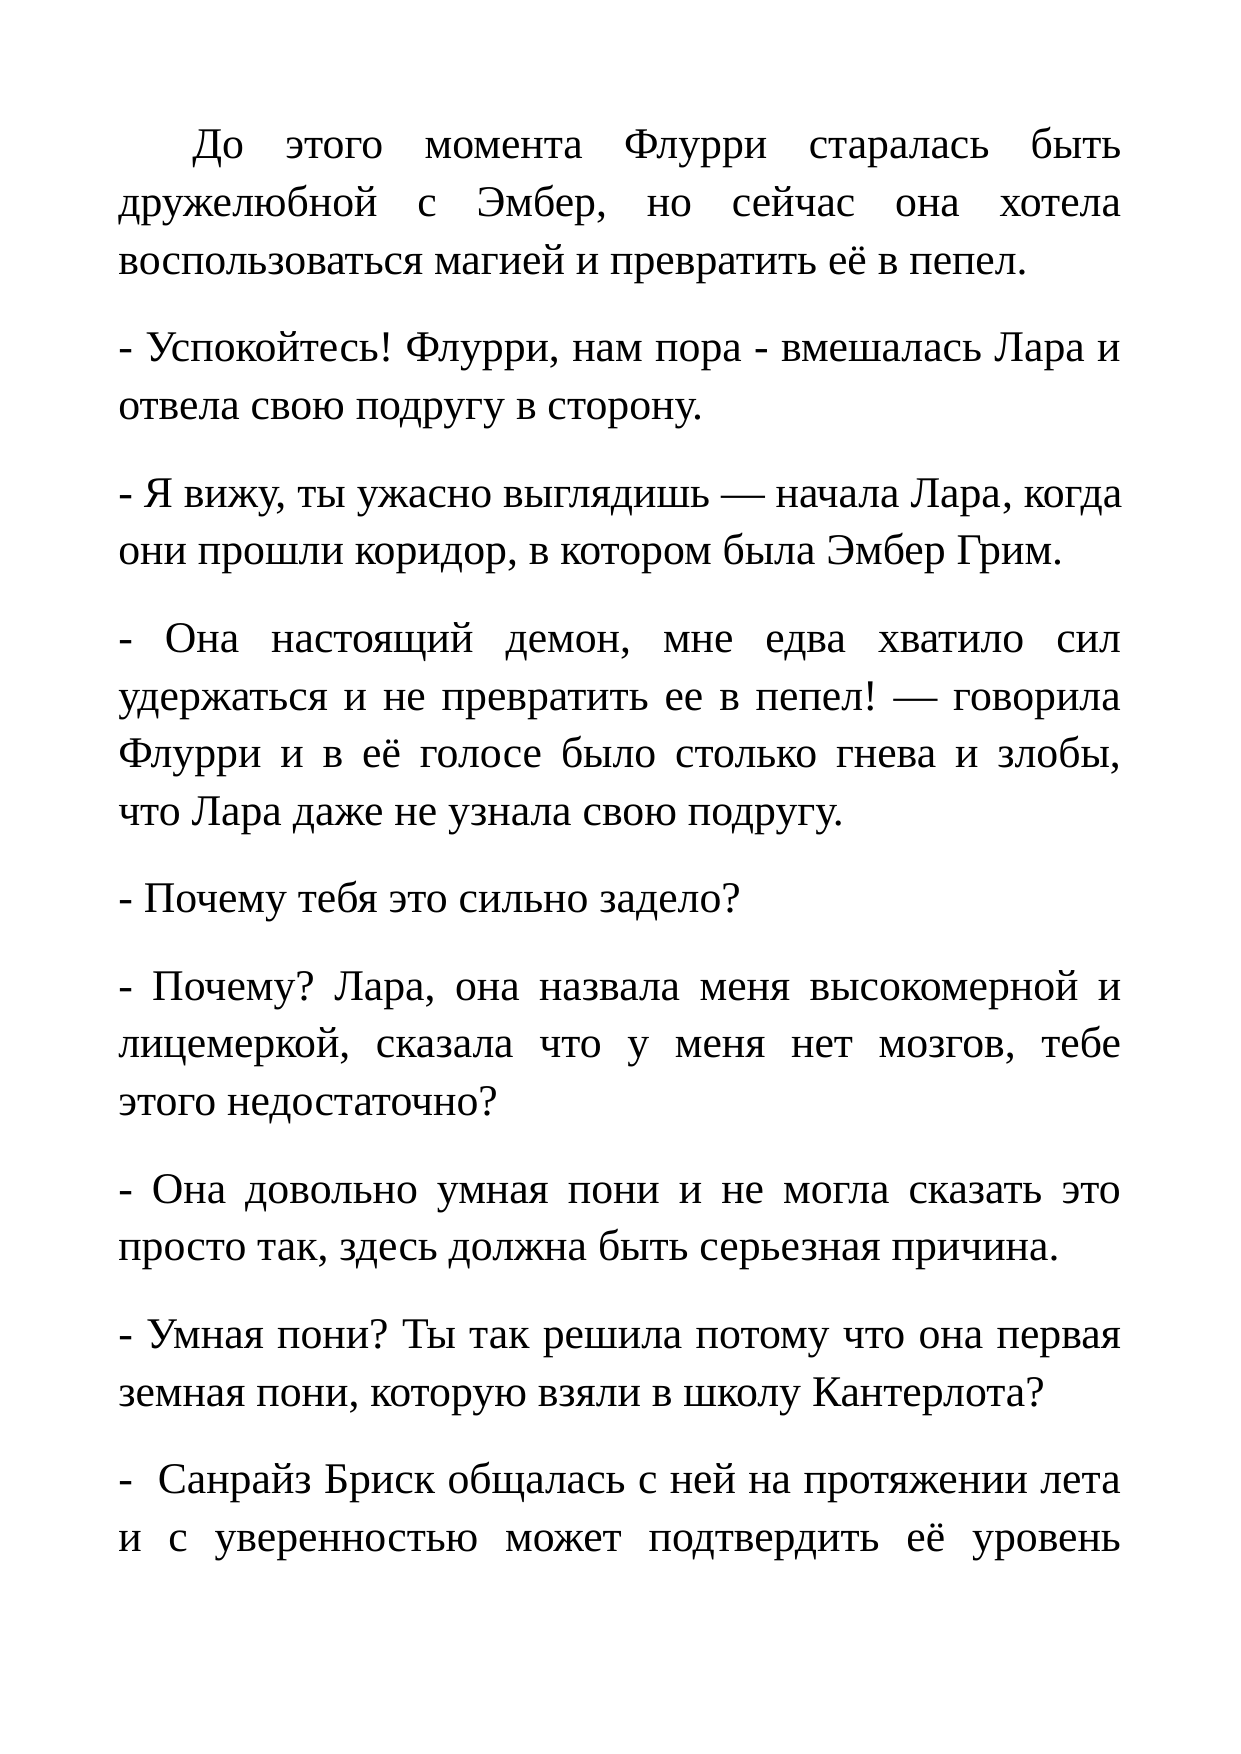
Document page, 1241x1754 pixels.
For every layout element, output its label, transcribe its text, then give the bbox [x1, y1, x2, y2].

text - Санрайз Бриск общалась с ней на протяжении лета и с уверенностью может подтвердить её уровень [118, 1452, 1122, 1561]
text - Она довольно умная пони и не могла сказать это просто так, здесь должна быть серьезная причина. [118, 1162, 1122, 1270]
text - Почему тебя это сильно задело? [118, 872, 1122, 922]
text - Я вижу, ты ужасно выглядишь — начала Лара, когда они прошли коридор, в котором была Эмбер Грим. [118, 466, 1122, 574]
text - Она настоящий демон, мне едва хватило сил удержаться и не превратить ее в пепел! — говорила Флурри и в её голосе было столько гнева и злобы, что Лара даже не узнала свою подругу. [118, 611, 1122, 835]
text До этого момента Флурри старалась быть дружелюбной с Эмбер, но сейчас она хотела воспользоваться магией и превратить её в пепел. [118, 118, 1122, 284]
text - Умная пони? Ты так решила потому что она первая земная пони, которую взяли в школу Кантерлота? [118, 1307, 1122, 1415]
text - Успокойтесь! Флурри, нам пора - вмешалась Лара и отвела свою подругу в сторону. [118, 321, 1122, 429]
text - Почему? Лара, она назвала меня высокомерной и лицемеркой, сказала что у меня нет мозгов, тебе этого недостаточно? [118, 959, 1122, 1125]
